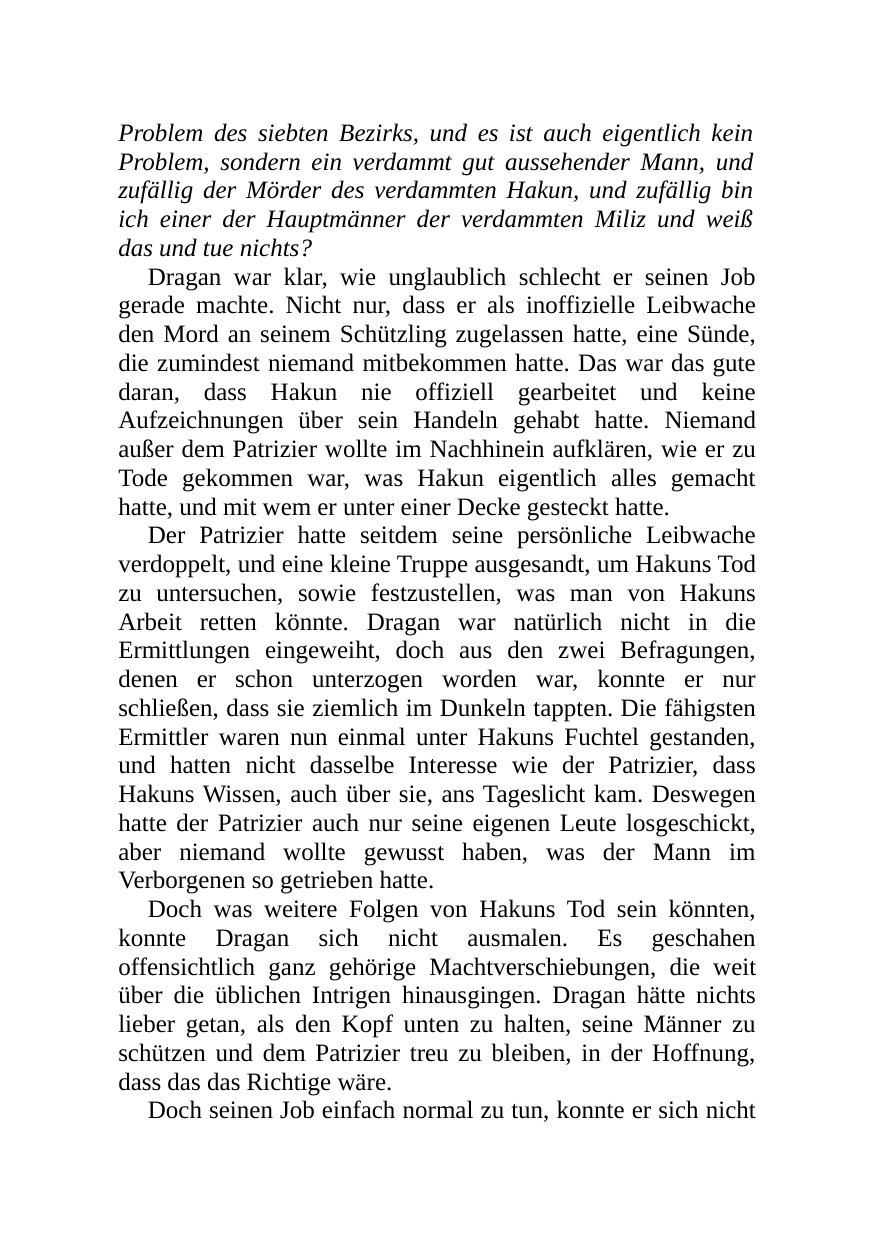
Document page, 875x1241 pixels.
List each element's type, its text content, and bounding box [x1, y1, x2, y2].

text Doch seinen Job einfach normal zu tun, konnte er sich nicht [118, 1096, 756, 1124]
text Dragan war klar, wie unglaublich schlecht er seinen Job gerade machte. Nicht nur, dass er als inoffizielle Leibwache den Mord an seinem Schützling zugelassen hatte, eine Sünde, die zumindest niemand mitbekommen hatte. Das war das gute daran, dass Hakun nie offiziell gearbeitet und keine Aufzeichnungen über sein Handeln gehabt hatte. Niemand außer dem Patrizier wollte im Nachhinein aufklären, wie er zu Tode gekommen war, was Hakun eigentlich alles gemacht hatte, und mit wem er unter einer Decke gesteckt hatte. [118, 262, 756, 521]
text Problem des siebten Bezirks, und es ist auch eigentlich kein Problem, sondern ein verdammt gut aussehender Mann, und zufällig der Mörder des verdammten Hakun, und zufällig bin ich einer der Hauptmänner der verdammten Miliz und weiß das und tue nichts? [118, 118, 756, 262]
text Doch was weitere Folgen von Hakuns Tod sein könnten, konnte Dragan sich nicht ausmalen. Es geschahen offensichtlich ganz gehörige Machtverschiebungen, die weit über die üblichen Intrigen hinausgingen. Dragan hätte nichts lieber getan, als den Kopf unten zu halten, seine Männer zu schützen und dem Patrizier treu zu bleiben, in der Hoffnung, dass das das Richtige wäre. [118, 894, 756, 1096]
text Der Patrizier hatte seitdem seine persönliche Leibwache verdoppelt, und eine kleine Truppe ausgesandt, um Hakuns Tod zu untersuchen, sowie festzustellen, was man von Hakuns Arbeit retten könnte. Dragan war natürlich nicht in die Ermittlungen eingeweiht, doch aus den zwei Befragungen, denen er schon unterzogen worden war, konnte er nur schließen, dass sie ziemlich im Dunkeln tappten. Die fähigsten Ermittler waren nun einmal unter Hakuns Fuchtel gestanden, und hatten nicht dasselbe Interesse wie der Patrizier, dass Hakuns Wissen, auch über sie, ans Tageslicht kam. Deswegen hatte der Patrizier auch nur seine eigenen Leute losgeschickt, aber niemand wollte gewusst haben, was der Mann im Verborgenen so getrieben hatte. [118, 521, 756, 894]
